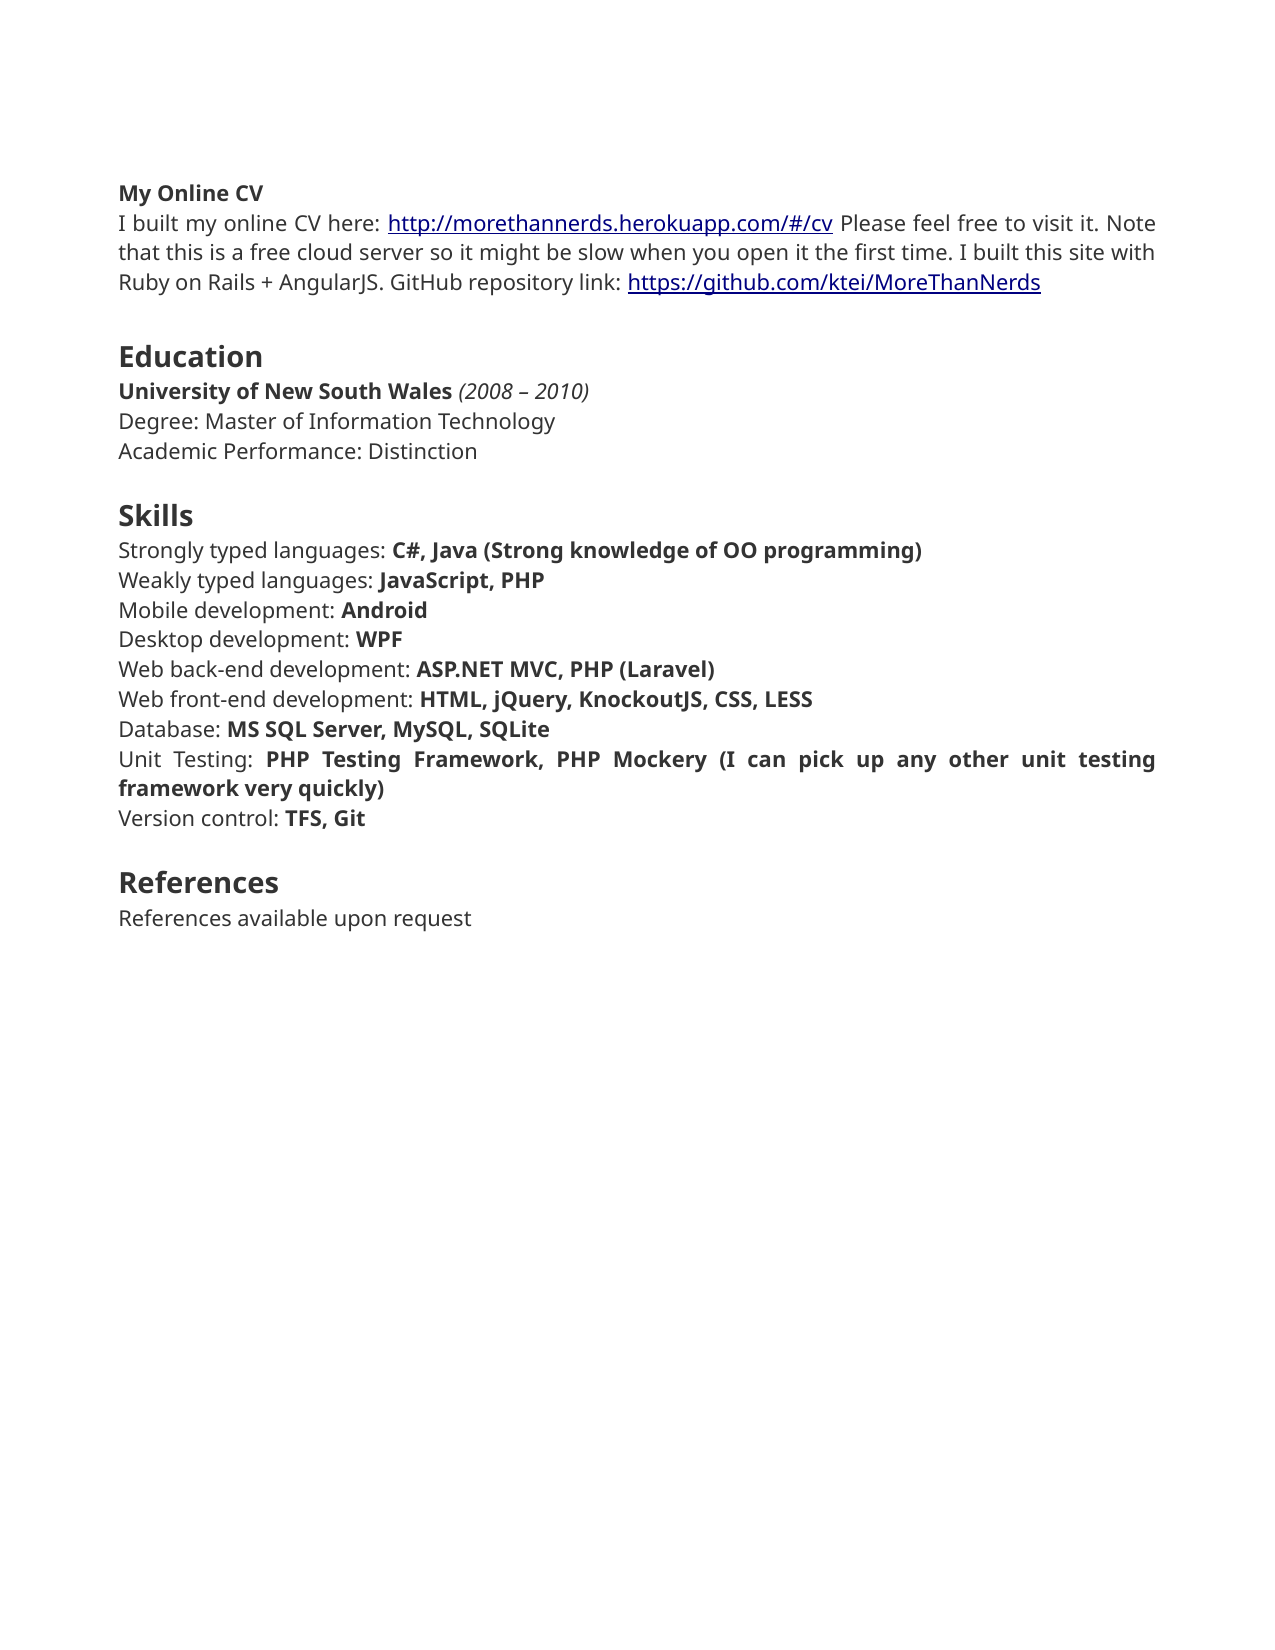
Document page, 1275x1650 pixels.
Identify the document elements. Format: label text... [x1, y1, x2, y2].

text References [118, 863, 1157, 902]
text Mobile development: Android [118, 595, 1157, 624]
text Version control: TFS, Git [118, 803, 1157, 833]
text Unit Testing: PHP Testing Framework, PHP Mockery (I can pick up any other unit testing framework very quickly) [118, 744, 1157, 803]
text Strongly typed languages: C#, Java (Strong knowledge of OO programming) [118, 535, 1157, 565]
text My Online CV [118, 178, 1157, 207]
text Skills [118, 495, 1157, 535]
text University of New South Wales (2008 – 2010) [118, 376, 1157, 406]
text Degree: Master of Information Technology [118, 406, 1157, 436]
text Academic Performance: Distinction [118, 436, 1157, 466]
text I built my online CV here: http://morethannerds.herokuapp.com/#/cv Please feel free to visit it. Note that this is a free cloud server so it might be slow when you open it the first time. I built this site with Ruby on Rails + AngularJS. GitHub repository link: https://github.com/ktei/MoreThanNerds [118, 207, 1157, 297]
text Weakly typed languages: JavaScript, PHP [118, 565, 1157, 595]
text Web front-end development: HTML, jQuery, KnockoutJS, CSS, LESS [118, 684, 1157, 714]
text References available upon request [118, 902, 1157, 932]
text Desktop development: WPF [118, 624, 1157, 654]
text Web back-end development: ASP.NET MVC, PHP (Laravel) [118, 654, 1157, 684]
text Database: MS SQL Server, MySQL, SQLite [118, 714, 1157, 744]
text Education [118, 337, 1157, 376]
